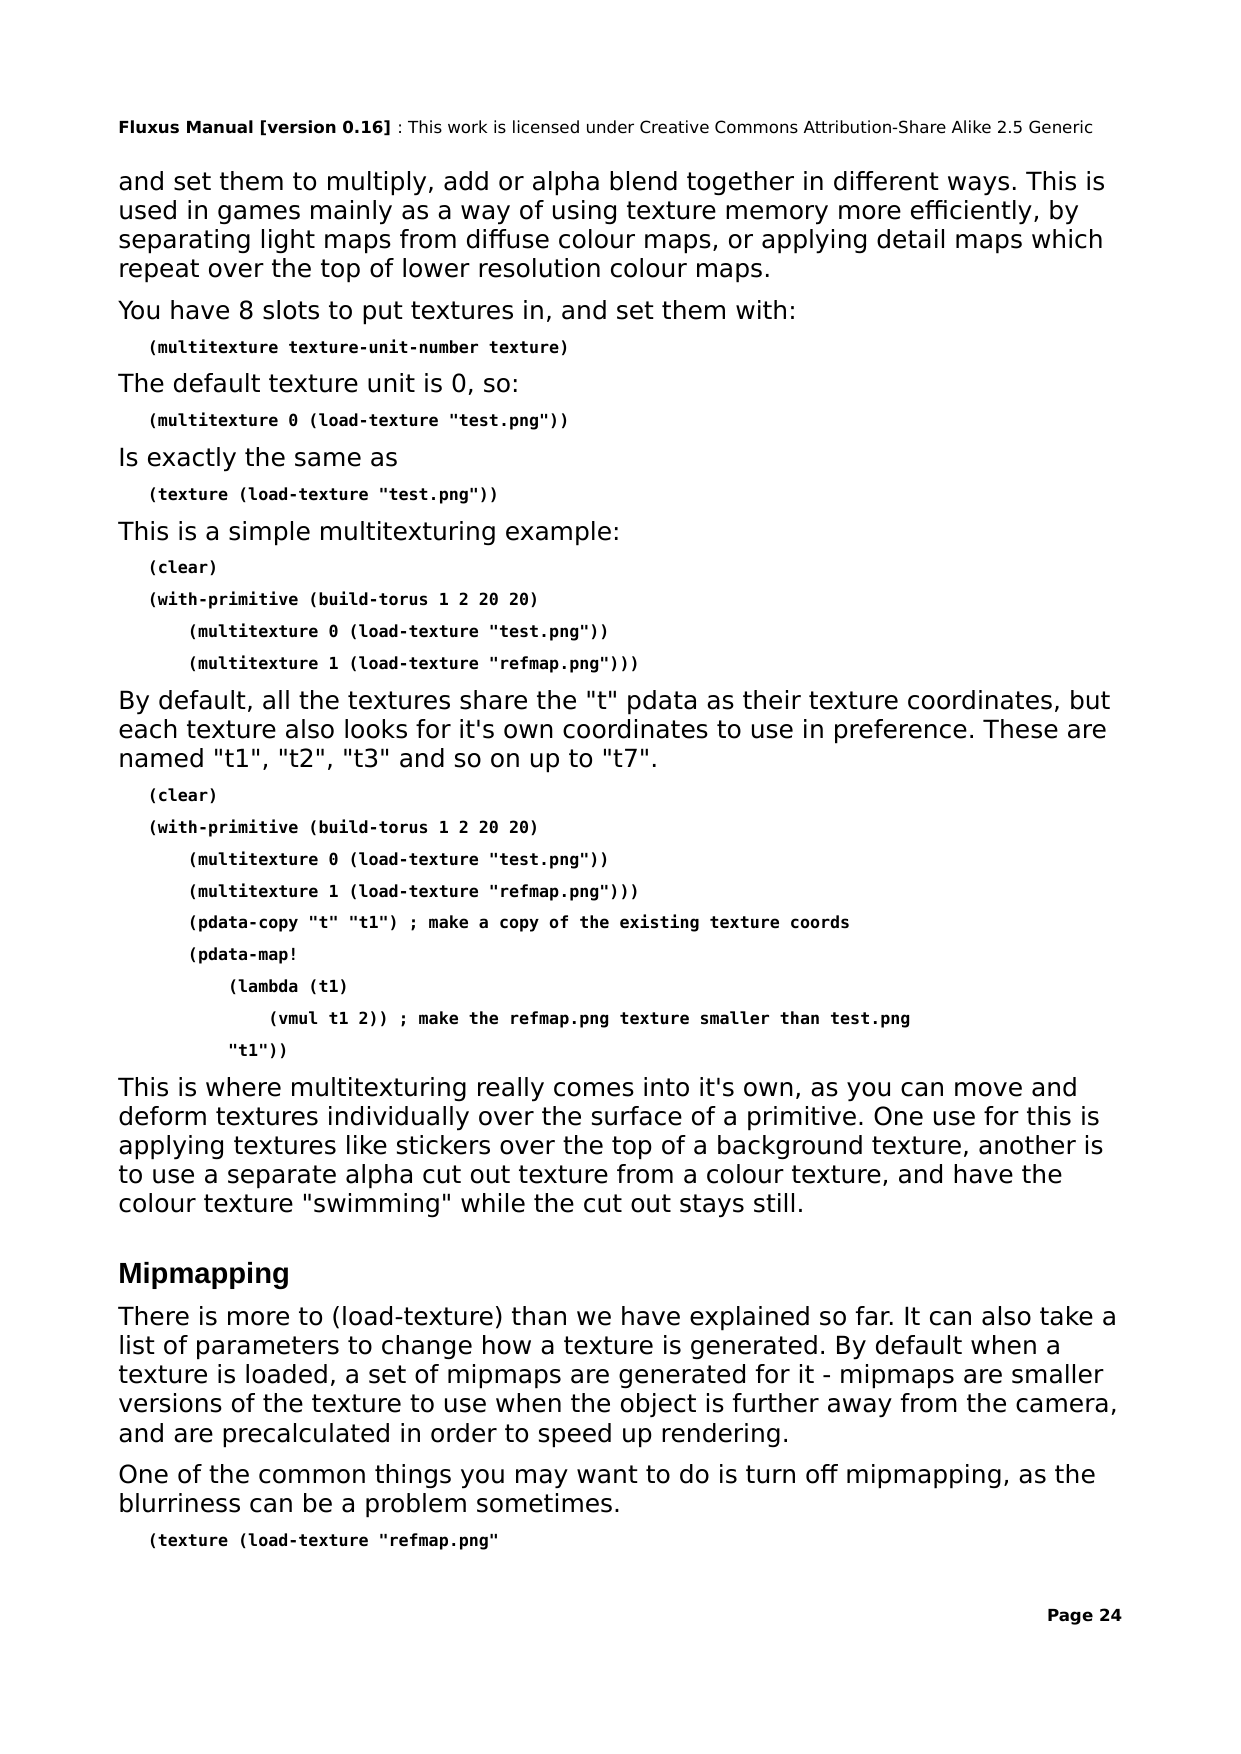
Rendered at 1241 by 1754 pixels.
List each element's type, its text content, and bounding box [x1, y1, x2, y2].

text (pdata-map! [148, 945, 1122, 965]
text This is where multitexturing really comes into it's own, as you can move and deform textures individually over the surface of a primitive. One use for this is applying textures like stickers over the top of a background texture, another is to use a separate alpha cut out texture from a colour texture, and have the colour texture "swimming" while the cut out stays still. [118, 1073, 1122, 1219]
text (with-primitive (build-torus 1 2 20 20) [148, 818, 1122, 837]
text (pdata-copy "t" "t1") ; make a copy of the existing texture coords [148, 913, 1122, 933]
text and set them to multiply, add or alpha blend together in different ways. This is used in games mainly as a way of using texture memory more efficiently, by separating light maps from diffuse colour maps, or applying detail maps which repeat over the top of lower resolution colour maps. [118, 167, 1122, 284]
text "t1")) [148, 1041, 1122, 1060]
text (texture (load-texture "refmap.png" [148, 1531, 1122, 1551]
text (multitexture 1 (load-texture "refmap.png"))) [148, 654, 1122, 673]
text You have 8 slots to put textures in, and set them with: [118, 296, 1122, 325]
text This is a simple multitexturing example: [118, 517, 1122, 546]
text (with-primitive (build-torus 1 2 20 20) [148, 590, 1122, 610]
text One of the common things you may want to do is turn off mipmapping, as the blurriness can be a problem sometimes. [118, 1461, 1122, 1519]
text (multitexture 0 (load-texture "test.png")) [148, 850, 1122, 869]
text By default, all the textures share the "t" pdata as their texture coordinates, but each texture also looks for it's own coordinates to use in preference. These are named "t1", "t2", "t3" and so on up to "t7". [118, 686, 1122, 773]
text (multitexture 0 (load-texture "test.png")) [148, 411, 1122, 431]
subtitle Mipmapping [118, 1256, 1122, 1290]
text (clear) [148, 558, 1122, 578]
text (vmul t1 2)) ; make the refmap.png texture smaller than test.png [148, 1009, 1122, 1028]
text (texture (load-texture "test.png")) [148, 485, 1122, 504]
text (lambda (t1) [148, 977, 1122, 997]
text Is exactly the same as [118, 443, 1122, 472]
text (clear) [148, 786, 1122, 805]
text The default texture unit is 0, so: [118, 370, 1122, 399]
text (multitexture 1 (load-texture "refmap.png"))) [148, 882, 1122, 901]
text There is more to (load-texture) than we have explained so far. It can also take a list of parameters to change how a texture is generated. By default when a texture is loaded, a set of mipmaps are generated for it - mipmaps are smaller versions of the texture to use when the object is further away from the camera, and are precalculated in order to speed up rendering. [118, 1302, 1122, 1448]
text (multitexture 0 (load-texture "test.png")) [148, 622, 1122, 642]
text (multitexture texture-unit-number texture) [148, 338, 1122, 357]
